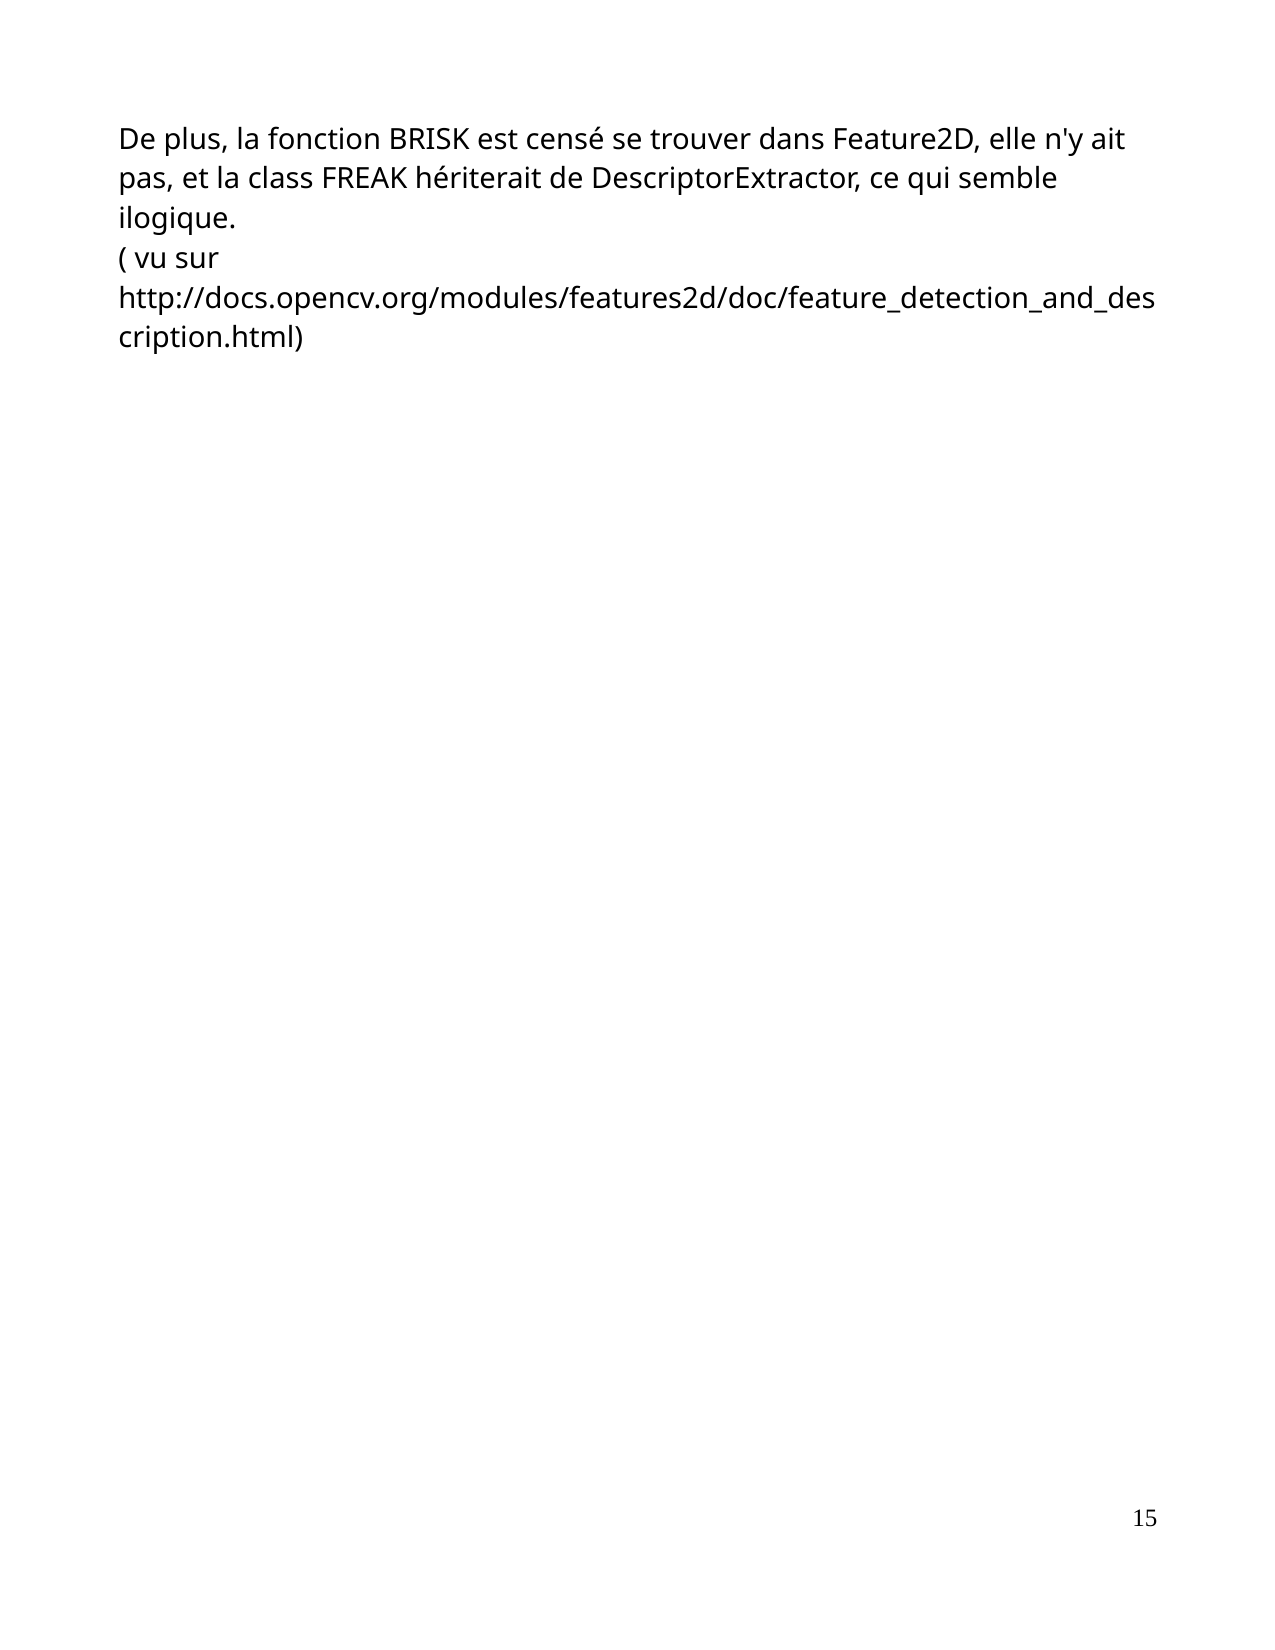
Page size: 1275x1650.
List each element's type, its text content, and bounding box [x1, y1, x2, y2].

text ( vu sur http://docs.opencv.org/modules/features2d/doc/feature_detection_and_description.html) [118, 237, 1157, 356]
text De plus, la fonction BRISK est censé se trouver dans Feature2D, elle n'y ait pas, et la class FREAK hériterait de DescriptorExtractor, ce qui semble ilogique. [118, 118, 1157, 237]
